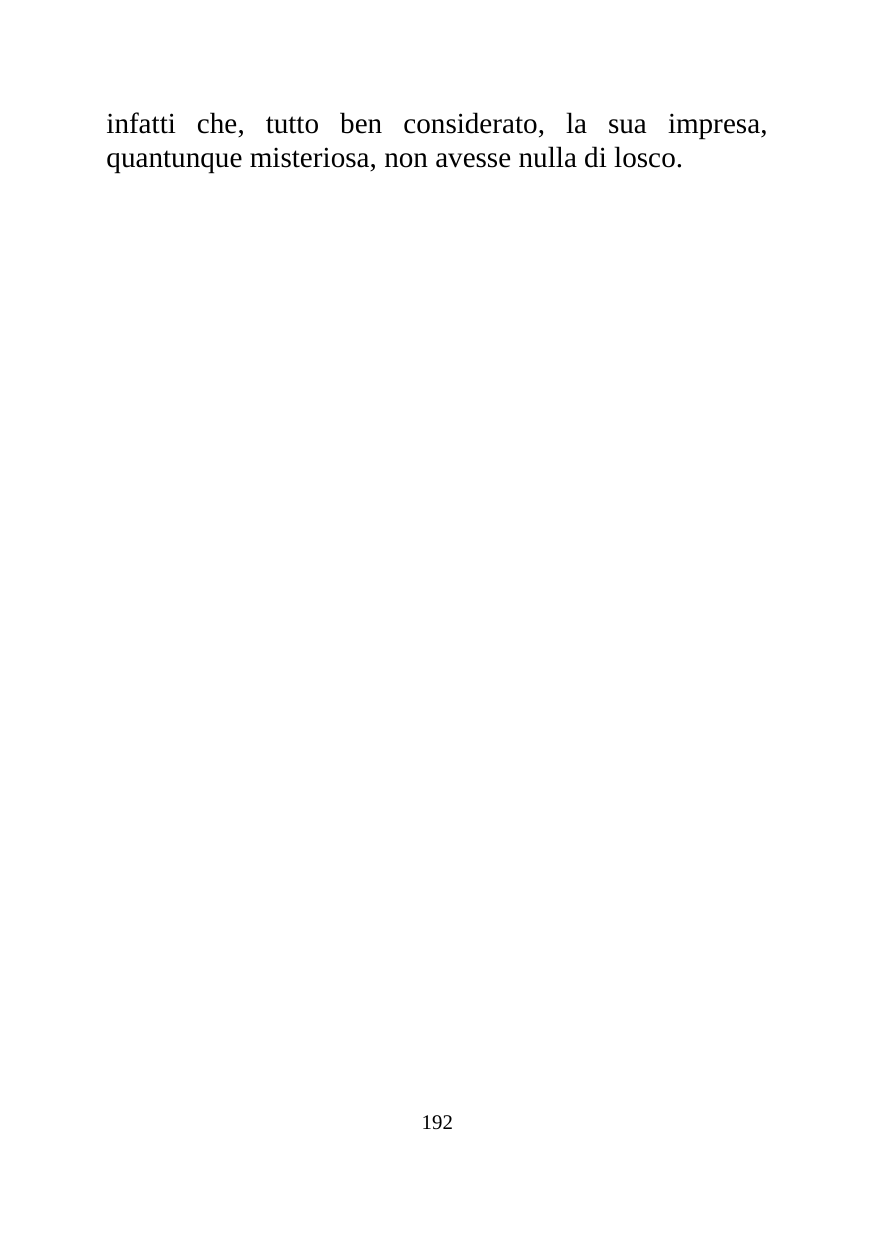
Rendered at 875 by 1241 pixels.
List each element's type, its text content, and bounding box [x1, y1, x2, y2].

text infatti che, tutto ben considerato, la sua impresa, quantunque misteriosa, non avesse nulla di losco. [106, 106, 768, 173]
